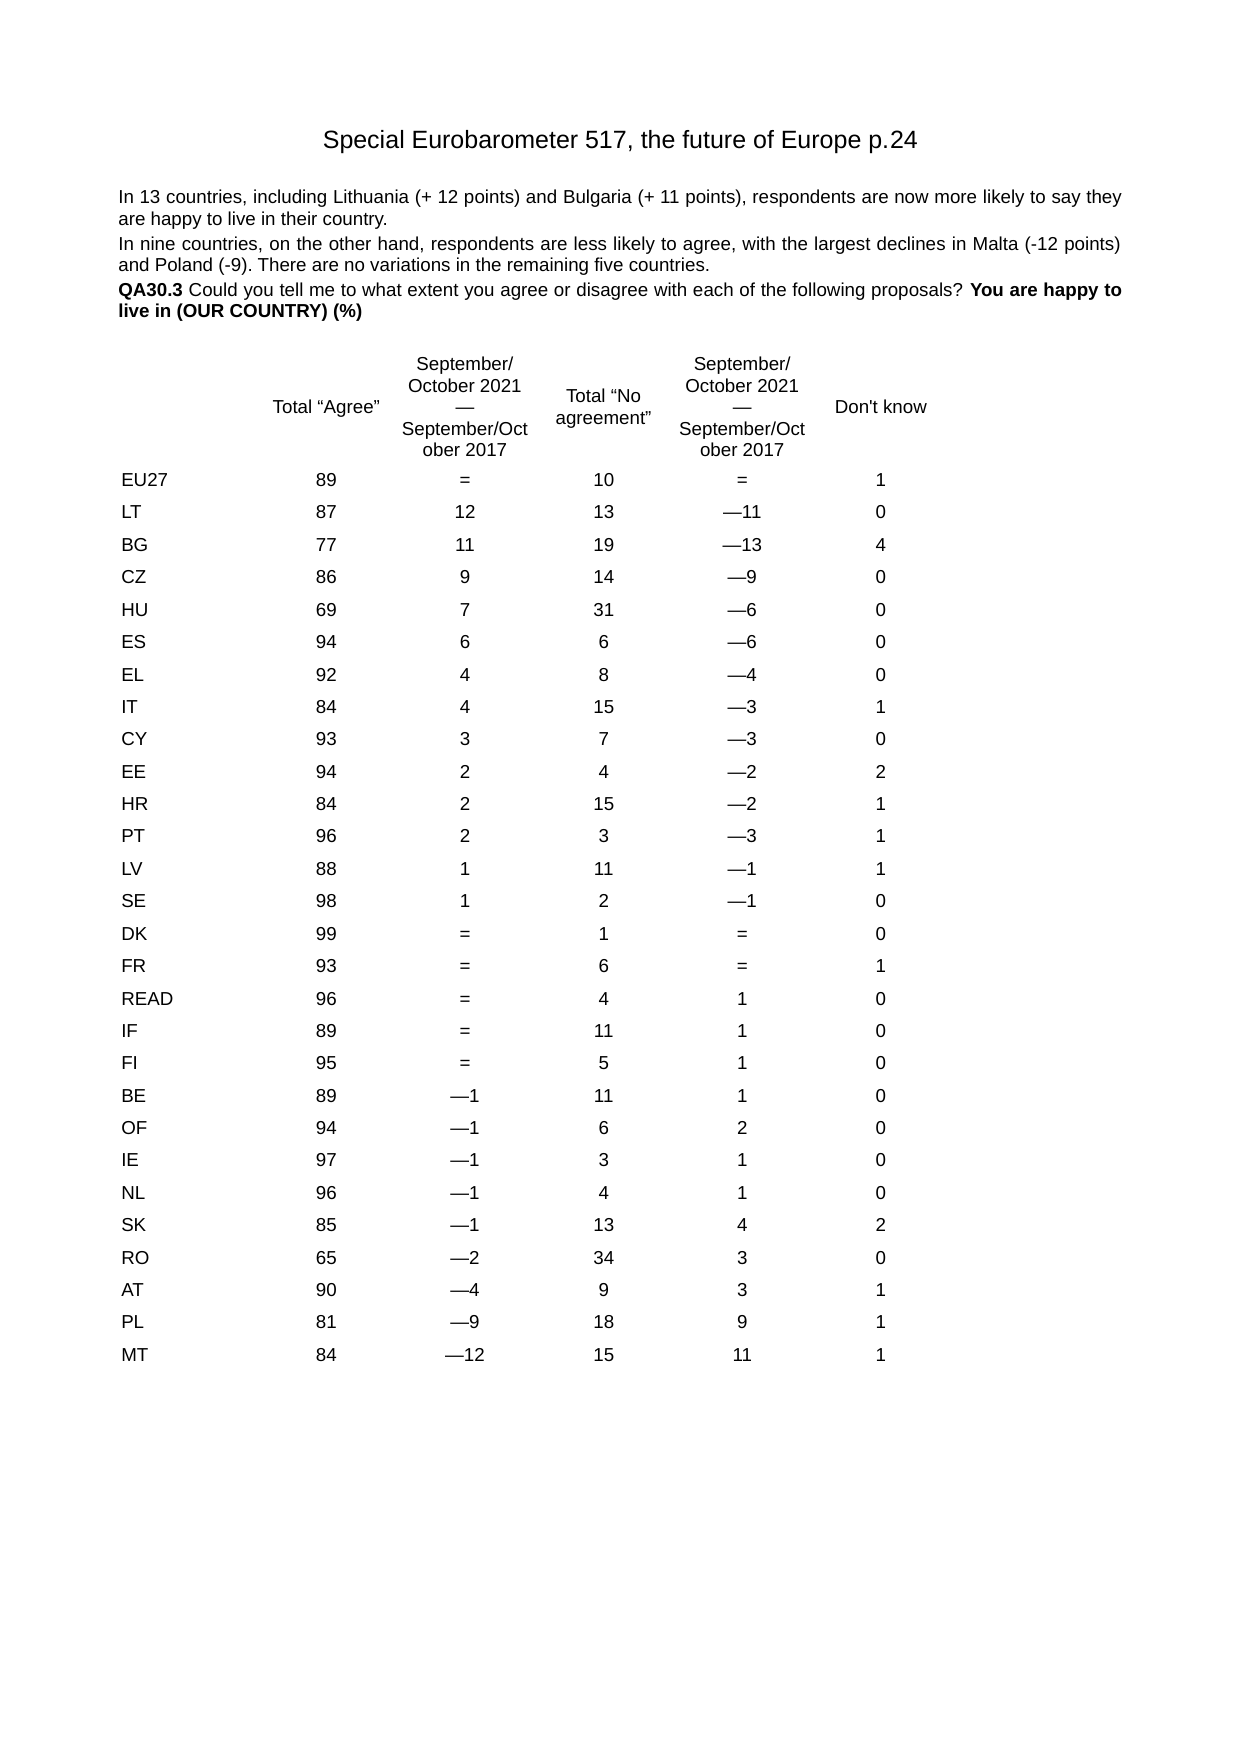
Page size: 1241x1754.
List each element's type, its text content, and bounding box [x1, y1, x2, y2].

table_cell FR [118, 950, 257, 982]
table_cell —1 [395, 1079, 534, 1111]
table_cell —4 [673, 658, 811, 690]
table_cell IE [118, 1144, 257, 1176]
table_cell NL [118, 1176, 257, 1209]
table_cell 19 [534, 528, 673, 561]
table_cell = [395, 464, 534, 496]
table_cell 13 [534, 496, 673, 528]
table_cell 11 [534, 1014, 673, 1047]
table_cell 98 [257, 885, 395, 917]
table_header [118, 350, 257, 463]
table_cell SE [118, 885, 257, 917]
table_cell 1 [811, 1338, 950, 1371]
table_cell 15 [534, 690, 673, 723]
table_cell 4 [811, 528, 950, 561]
table_cell 69 [257, 593, 395, 626]
table_cell 1 [811, 1306, 950, 1338]
table_cell 31 [534, 593, 673, 626]
table_cell 7 [534, 723, 673, 755]
table_cell 0 [811, 1047, 950, 1079]
table_cell —3 [673, 820, 811, 852]
table_cell 4 [534, 982, 673, 1014]
table_cell 87 [257, 496, 395, 528]
table_cell 10 [534, 464, 673, 496]
table_cell 85 [257, 1209, 395, 1241]
table_cell = [395, 982, 534, 1014]
table_cell 1 [811, 788, 950, 820]
table_cell —1 [395, 1176, 534, 1209]
table_cell PT [118, 820, 257, 852]
table_header September/October 2021 — September/October 2017 [395, 350, 534, 463]
table_cell 14 [534, 561, 673, 593]
table_cell 88 [257, 852, 395, 885]
table_cell 15 [534, 1338, 673, 1371]
table_cell LT [118, 496, 257, 528]
table_cell 34 [534, 1241, 673, 1273]
table_cell —12 [395, 1338, 534, 1371]
table_cell —13 [673, 528, 811, 561]
table_cell 4 [534, 1176, 673, 1209]
table_cell 0 [811, 1144, 950, 1176]
table_cell = [673, 464, 811, 496]
table_cell 81 [257, 1306, 395, 1338]
table_cell FI [118, 1047, 257, 1079]
table_cell 0 [811, 561, 950, 593]
table_cell 2 [811, 1209, 950, 1241]
table_header Don't know [811, 350, 950, 463]
table_cell 2 [395, 788, 534, 820]
table_cell SK [118, 1209, 257, 1241]
table_cell 1 [673, 982, 811, 1014]
table_cell —2 [673, 788, 811, 820]
table_cell 7 [395, 593, 534, 626]
table_cell 0 [811, 593, 950, 626]
table_cell 92 [257, 658, 395, 690]
table_cell —11 [673, 496, 811, 528]
table_cell 6 [534, 950, 673, 982]
table_cell 12 [395, 496, 534, 528]
table_cell 4 [534, 755, 673, 787]
table_header September/October 2021 — September/October 2017 [673, 350, 811, 463]
table_cell IF [118, 1014, 257, 1047]
text QA30.3 Could you tell me to what extent you agree or disagree with each of the following proposals? You are happy to live in (OUR COUNTRY) (%) [118, 279, 1122, 322]
table_cell 4 [395, 690, 534, 723]
table_cell 0 [811, 1241, 950, 1273]
table_cell 1 [811, 1274, 950, 1306]
table_cell 3 [673, 1274, 811, 1306]
table_cell 1 [395, 885, 534, 917]
table_cell 8 [534, 658, 673, 690]
table_cell 1 [534, 917, 673, 949]
table_cell 2 [534, 885, 673, 917]
table_cell —1 [673, 852, 811, 885]
table_cell = [673, 950, 811, 982]
table_cell CY [118, 723, 257, 755]
table_cell —6 [673, 626, 811, 658]
table_cell 93 [257, 723, 395, 755]
table_cell BE [118, 1079, 257, 1111]
table_cell 0 [811, 1014, 950, 1047]
table_cell 96 [257, 982, 395, 1014]
table_cell 2 [395, 755, 534, 787]
table_cell 2 [811, 755, 950, 787]
table_cell EU27 [118, 464, 257, 496]
table_cell —3 [673, 690, 811, 723]
table_cell = [395, 1047, 534, 1079]
table_cell 9 [395, 561, 534, 593]
table_cell IT [118, 690, 257, 723]
table_cell —3 [673, 723, 811, 755]
table_cell 3 [395, 723, 534, 755]
table_cell 3 [534, 820, 673, 852]
table_cell 1 [673, 1047, 811, 1079]
table_cell 94 [257, 755, 395, 787]
table_cell —1 [395, 1111, 534, 1144]
table_cell 2 [395, 820, 534, 852]
table_cell 0 [811, 1111, 950, 1144]
table_cell = [395, 1014, 534, 1047]
text In 13 countries, including Lithuania (+ 12 points) and Bulgaria (+ 11 points), respondents are now more likely to say they are happy to live in their country. [118, 186, 1122, 229]
table_cell 0 [811, 723, 950, 755]
table_cell —6 [673, 593, 811, 626]
table_cell 11 [395, 528, 534, 561]
table_cell 4 [395, 658, 534, 690]
table_header Total “No agreement” [534, 350, 673, 463]
table_cell 65 [257, 1241, 395, 1273]
table_cell = [395, 917, 534, 949]
table_cell 0 [811, 496, 950, 528]
table_cell —1 [395, 1144, 534, 1176]
table_cell 99 [257, 917, 395, 949]
table_cell 1 [673, 1014, 811, 1047]
table_cell 3 [673, 1241, 811, 1273]
table_cell 6 [534, 626, 673, 658]
table_cell 89 [257, 1079, 395, 1111]
table_cell 15 [534, 788, 673, 820]
table_cell —4 [395, 1274, 534, 1306]
table_cell 6 [395, 626, 534, 658]
table_cell MT [118, 1338, 257, 1371]
table_cell 1 [673, 1144, 811, 1176]
table_cell 1 [811, 820, 950, 852]
table_cell 96 [257, 820, 395, 852]
table_cell 9 [673, 1306, 811, 1338]
table_cell READ [118, 982, 257, 1014]
table_cell EE [118, 755, 257, 787]
table_cell 9 [534, 1274, 673, 1306]
table_cell ES [118, 626, 257, 658]
table_cell PL [118, 1306, 257, 1338]
table_cell 5 [534, 1047, 673, 1079]
table_cell CZ [118, 561, 257, 593]
table_cell —2 [673, 755, 811, 787]
table_cell 0 [811, 658, 950, 690]
table_cell 1 [673, 1176, 811, 1209]
table_cell 4 [673, 1209, 811, 1241]
table_cell 11 [673, 1338, 811, 1371]
table_cell 90 [257, 1274, 395, 1306]
table_cell HR [118, 788, 257, 820]
table_cell 6 [534, 1111, 673, 1144]
table_cell 84 [257, 788, 395, 820]
table_cell = [395, 950, 534, 982]
table_cell 13 [534, 1209, 673, 1241]
table_cell 0 [811, 917, 950, 949]
table_cell BG [118, 528, 257, 561]
table_cell 95 [257, 1047, 395, 1079]
table_cell HU [118, 593, 257, 626]
table_cell 1 [395, 852, 534, 885]
table_cell —1 [673, 885, 811, 917]
table_cell = [673, 917, 811, 949]
table_cell 0 [811, 1176, 950, 1209]
table_header Total “Agree” [257, 350, 395, 463]
table_cell 3 [534, 1144, 673, 1176]
table_cell 0 [811, 1079, 950, 1111]
table_cell —9 [395, 1306, 534, 1338]
table_cell 86 [257, 561, 395, 593]
table_cell OF [118, 1111, 257, 1144]
table_cell 0 [811, 626, 950, 658]
table_cell 77 [257, 528, 395, 561]
table_cell 2 [673, 1111, 811, 1144]
table_cell 1 [811, 464, 950, 496]
table_cell AT [118, 1274, 257, 1306]
table_cell 89 [257, 464, 395, 496]
table_cell 97 [257, 1144, 395, 1176]
table_cell 1 [811, 852, 950, 885]
table_cell LV [118, 852, 257, 885]
table_cell —9 [673, 561, 811, 593]
table_cell —2 [395, 1241, 534, 1273]
table_cell 89 [257, 1014, 395, 1047]
table_cell 11 [534, 852, 673, 885]
table_cell —1 [395, 1209, 534, 1241]
table_cell EL [118, 658, 257, 690]
table_cell RO [118, 1241, 257, 1273]
table_cell 93 [257, 950, 395, 982]
table_cell 0 [811, 885, 950, 917]
table_cell 1 [811, 690, 950, 723]
table_cell 1 [673, 1079, 811, 1111]
table_cell 18 [534, 1306, 673, 1338]
table_cell 94 [257, 1111, 395, 1144]
table_cell 11 [534, 1079, 673, 1111]
table_cell 96 [257, 1176, 395, 1209]
table_cell 84 [257, 1338, 395, 1371]
text In nine countries, on the other hand, respondents are less likely to agree, with the largest declines in Malta (-12 points) and Poland (-9). There are no variations in the remaining five countries. [118, 232, 1122, 276]
table_cell 0 [811, 982, 950, 1014]
table_cell 1 [811, 950, 950, 982]
table_cell 84 [257, 690, 395, 723]
table_cell 94 [257, 626, 395, 658]
table_cell DK [118, 917, 257, 949]
